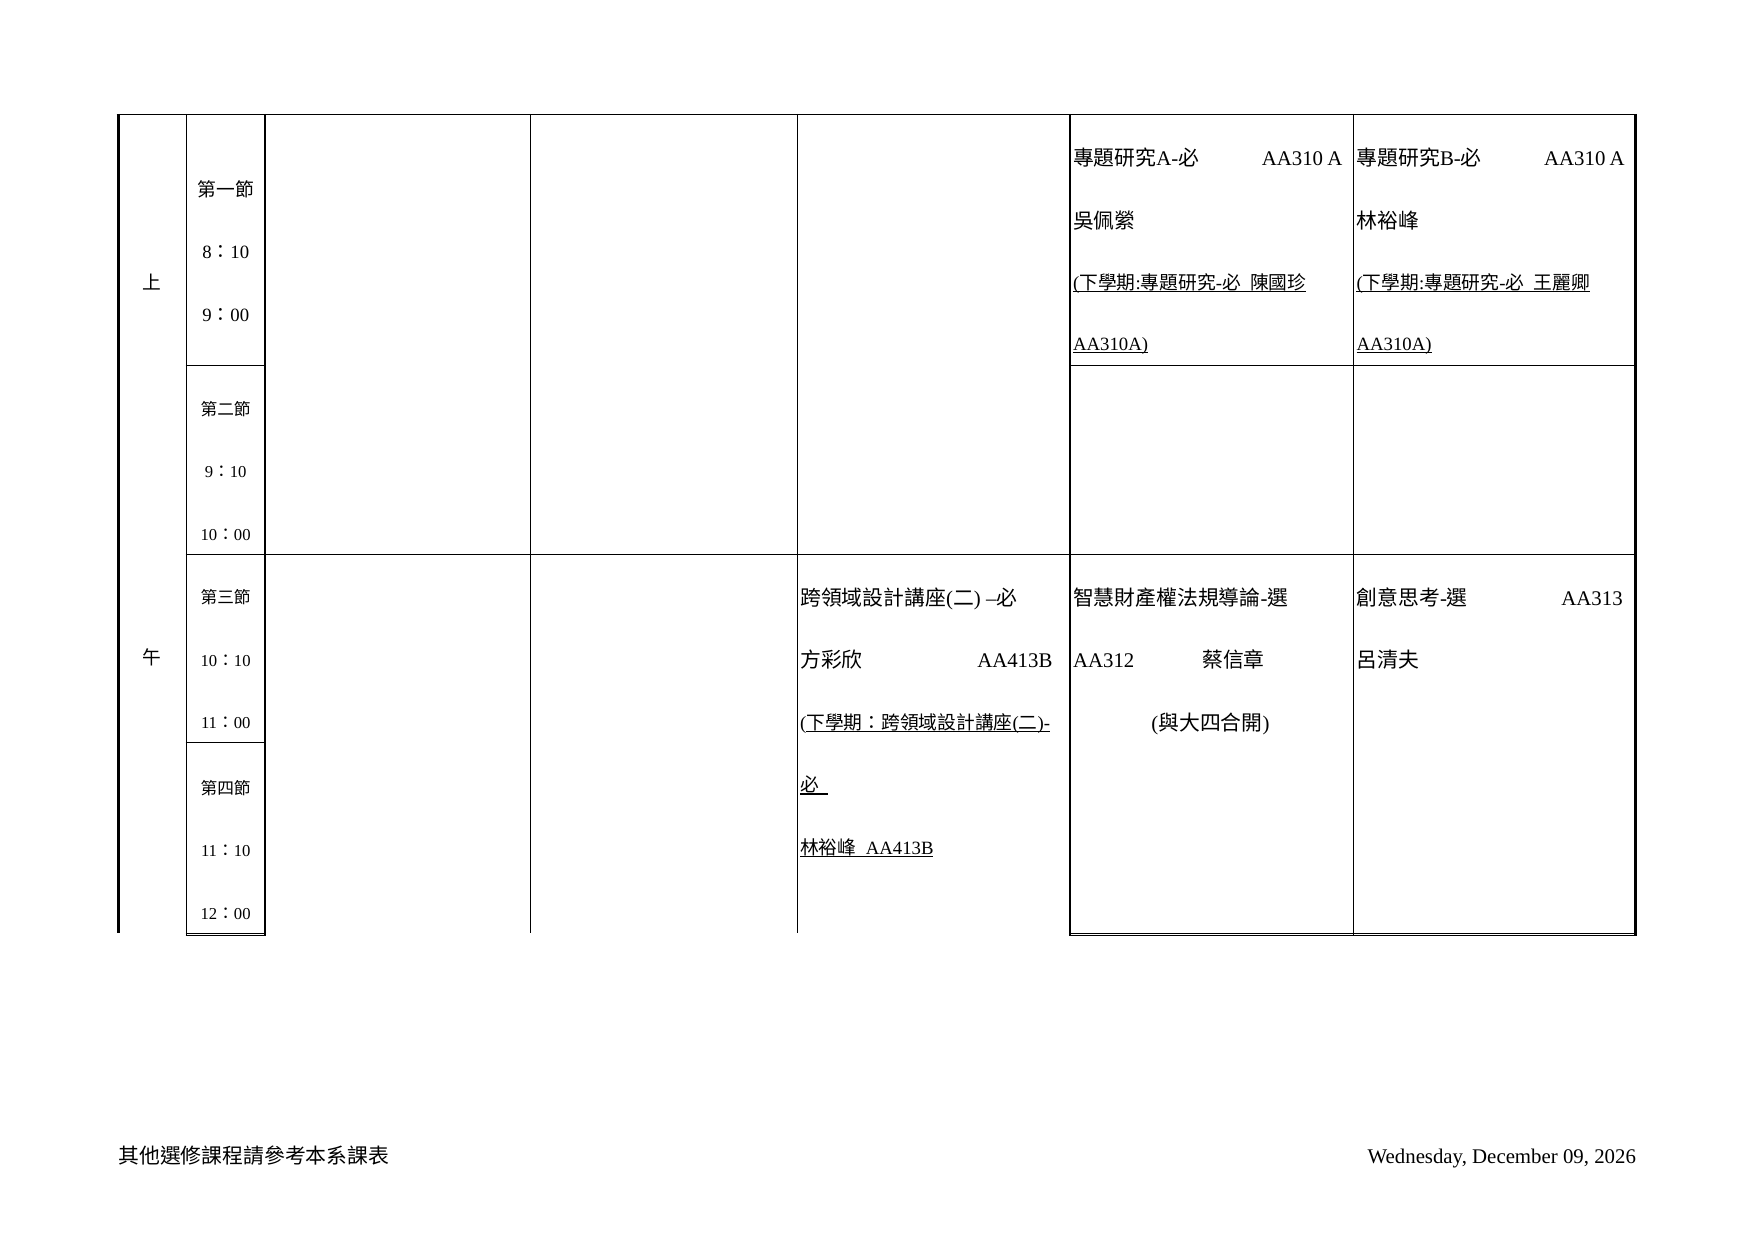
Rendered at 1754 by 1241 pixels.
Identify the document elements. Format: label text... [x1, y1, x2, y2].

table_cell 專題研究B-必 AA310 A 林裕峰 (下學期:專題研究-必 王麗卿 AA310A) [1354, 115, 1634, 365]
table_cell 第三節 10：10 11：00 [187, 555, 264, 742]
table_cell 第一節 8：10 9：00 [187, 115, 264, 365]
table_cell 智慧財產權法規導論-選 AA312 蔡信章 (與大四合開) [1071, 555, 1353, 933]
table_cell [798, 115, 1069, 553]
table_cell [531, 555, 797, 933]
table_cell 專題研究A-必 AA310 A 吳佩縈 (下學期:專題研究-必 陳國珍AA310A) [1071, 115, 1353, 365]
table_cell 上 午 [120, 115, 186, 933]
table_cell [1354, 366, 1634, 553]
table_cell [531, 115, 797, 553]
table_cell 創意思考-選 AA313 呂清夫 [1354, 555, 1634, 933]
table_cell 第四節 11：10 12：00 [187, 743, 264, 933]
table_cell 跨領域設計講座(二) –必 方彩欣 AA413B (下學期：跨領域設計講座(二)-必 林裕峰 AA413B [798, 555, 1069, 933]
table_cell [266, 555, 530, 933]
table_cell [1071, 366, 1353, 553]
table_cell [266, 115, 530, 553]
table_cell 第二節 9：10 10：00 [187, 366, 264, 553]
